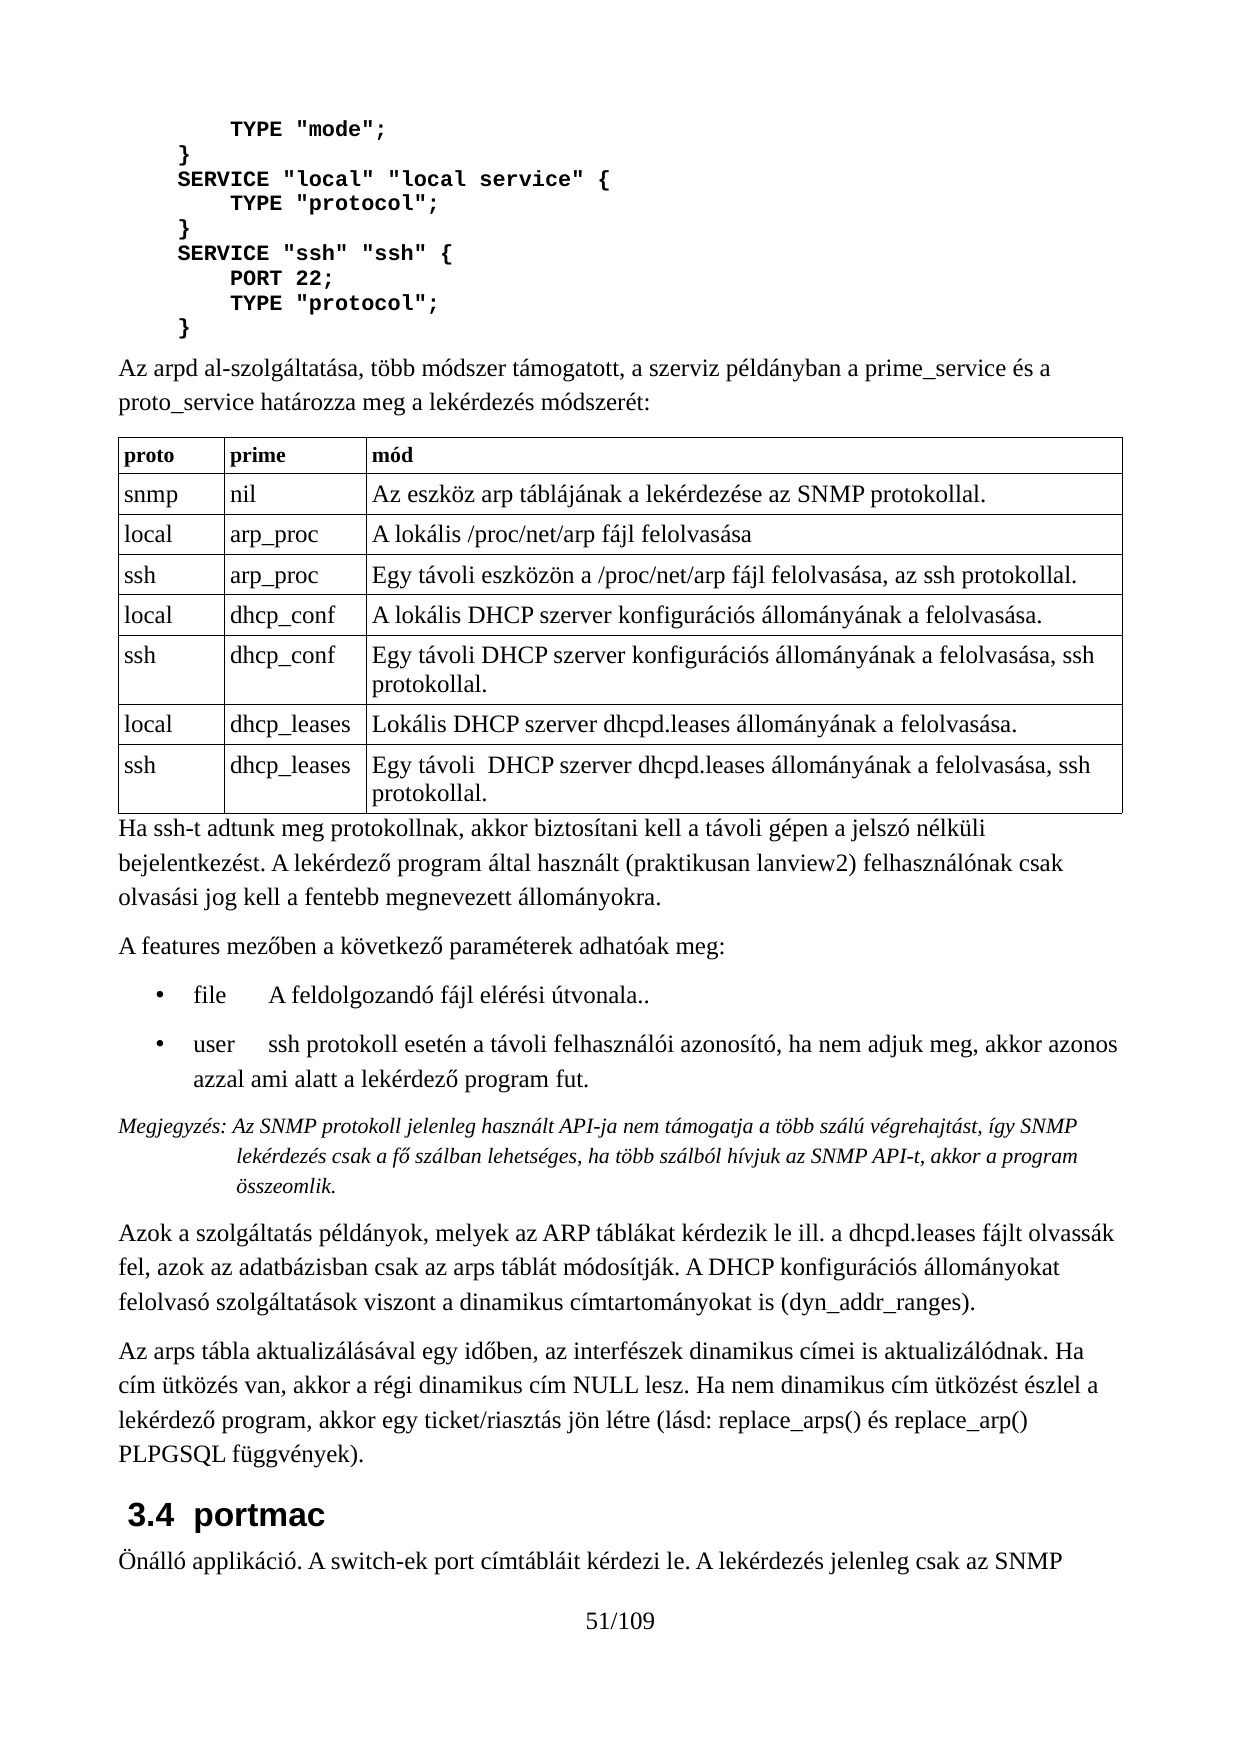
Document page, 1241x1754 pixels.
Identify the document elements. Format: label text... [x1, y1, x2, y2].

text Azok a szolgáltatás példányok, melyek az ARP táblákat kérdezik le ill. a dhcpd.leases fájlt olvassák fel, azok az adatbázisban csak az arps táblát módosítják. A DHCP konfigurációs állományokat felolvasó szolgáltatások viszont a dinamikus címtartományokat is (dyn_addr_ranges). [118, 1218, 1122, 1316]
table_header proto [119, 438, 224, 473]
table_cell dhcp_leases [225, 705, 366, 744]
table_cell ssh [119, 555, 224, 594]
table_cell arp_proc [225, 515, 366, 554]
table_cell A lokális DHCP szerver konfigurációs állományának a felolvasása. [367, 595, 1122, 634]
text Önálló applikáció. A switch-ek port címtábláit kérdezi le. A lekérdezés jelenleg csak az SNMP [118, 1546, 1122, 1575]
table_cell ssh [119, 636, 224, 704]
table_cell ssh [119, 745, 224, 813]
table_cell snmp [119, 474, 224, 514]
text TYPE "mode"; } SERVICE "local" "local service" { TYPE "protocol"; } SERVICE "ssh" "ssh" { PORT 22; TYPE "protocol"; } [177, 118, 1122, 341]
list user ssh protokoll esetén a távoli felhasználói azonosító, ha nem adjuk meg, akkor azonos azzal ami alatt a lekérdező program fut. [156, 1029, 1122, 1092]
text Az arpd al-szolgáltatása, több módszer támogatott, a szerviz példányban a prime_service és a proto_service határozza meg a lekérdezés módszerét: [118, 353, 1122, 416]
table_cell Egy távoli eszközön a /proc/net/arp fájl felolvasása, az ssh protokollal. [367, 555, 1122, 594]
table_cell A lokális /proc/net/arp fájl felolvasása [367, 515, 1122, 554]
table_header prime [225, 438, 366, 473]
table_cell local [119, 595, 224, 634]
subtitle portmac [118, 1495, 1122, 1533]
table_cell local [119, 705, 224, 744]
table_cell dhcp_leases [225, 745, 366, 813]
table_cell dhcp_conf [225, 636, 366, 704]
table_cell arp_proc [225, 555, 366, 594]
table_cell Egy távoli DHCP szerver konfigurációs állományának a felolvasása, ssh protokollal. [367, 636, 1122, 704]
text A features mezőben a következő paraméterek adhatóak meg: [118, 931, 1122, 960]
table_cell Lokális DHCP szerver dhcpd.leases állományának a felolvasása. [367, 705, 1122, 744]
list file A feldolgozandó fájl elérési útvonala.. [156, 980, 1122, 1009]
table_cell local [119, 515, 224, 554]
text Megjegyzés: Az SNMP protokoll jelenleg használt API-ja nem támogatja a több szálú végrehajtást, így SNMP lekérdezés csak a fő szálban lehetséges, ha több szálból hívjuk az SNMP API-t, akkor a program összeomlik. [118, 1113, 1122, 1198]
table_cell nil [225, 474, 366, 514]
table_header mód [367, 438, 1122, 473]
table_cell Egy távoli DHCP szerver dhcpd.leases állományának a felolvasása, ssh protokollal. [367, 745, 1122, 813]
text Ha ssh-t adtunk meg protokollnak, akkor biztosítani kell a távoli gépen a jelszó nélküli bejelentkezést. A lekérdező program által használt (praktikusan lanview2) felhasználónak csak olvasási jog kell a fentebb megnevezett állományokra. [118, 814, 1122, 911]
table_cell Az eszköz arp táblájának a lekérdezése az SNMP protokollal. [367, 474, 1122, 514]
table_cell dhcp_conf [225, 595, 366, 634]
text Az arps tábla aktualizálásával egy időben, az interfészek dinamikus címei is aktualizálódnak. Ha cím ütközés van, akkor a régi dinamikus cím NULL lesz. Ha nem dinamikus cím ütközést észlel a lekérdező program, akkor egy ticket/riasztás jön létre (lásd: replace_arps() és replace_arp() PLPGSQL függvények). [118, 1336, 1122, 1468]
